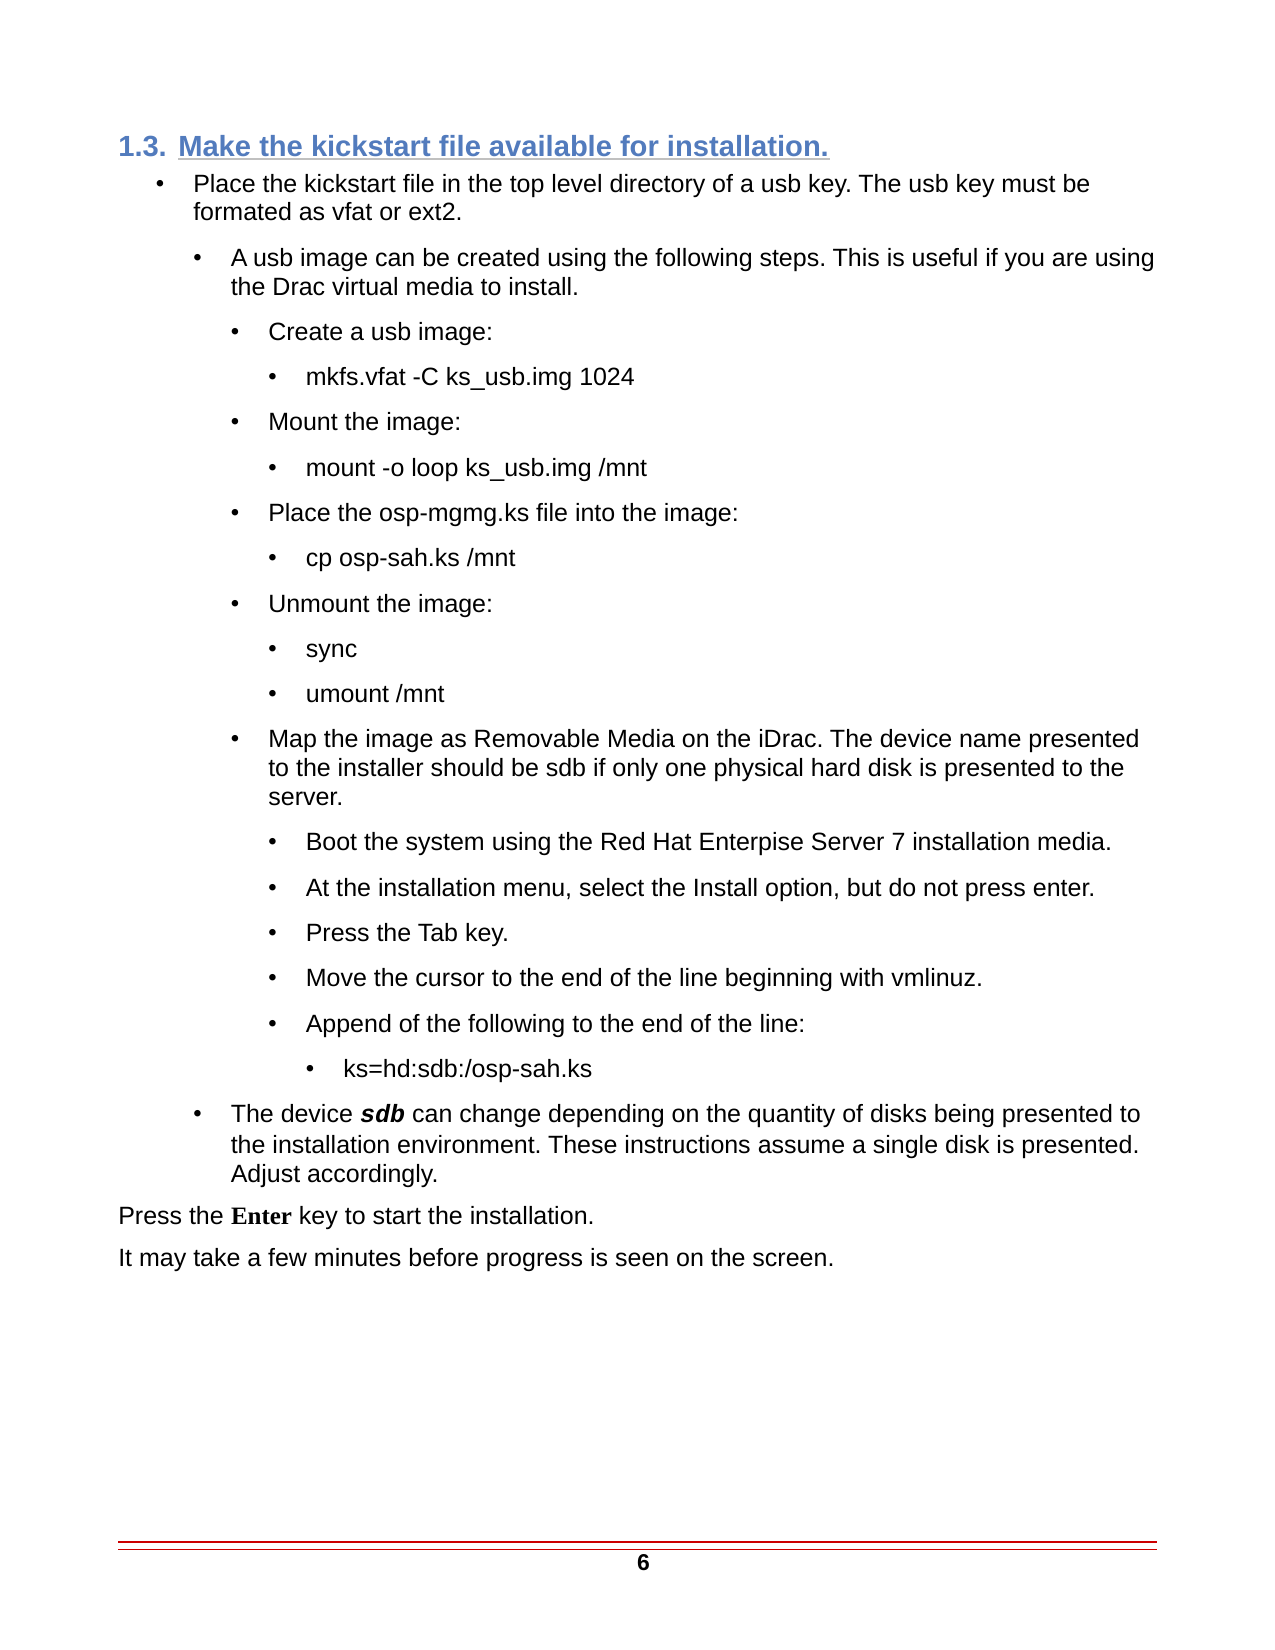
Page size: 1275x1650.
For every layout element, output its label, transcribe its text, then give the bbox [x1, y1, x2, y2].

list Append of the following to the end of the line: [268, 1008, 1157, 1037]
list cp osp-sah.ks /mnt [268, 543, 1157, 572]
list Place the osp-mgmg.ks file into the image: [231, 498, 1157, 527]
list A usb image can be created using the following steps. This is useful if you are using the Drac virtual media to install. [193, 243, 1157, 300]
list The device sdb can change depending on the quantity of disks being presented to the installation environment. These instructions assume a single disk is presented. Adjust accordingly. [193, 1099, 1157, 1188]
list Unmount the image: [231, 588, 1157, 617]
subtitle Make the kickstart file available for installation. [118, 129, 1157, 163]
list mount -o loop ks_usb.img /mnt [268, 453, 1157, 481]
list Map the image as Removable Media on the iDrac. The device name presented to the installer should be sdb if only one physical hard disk is presented to the server. [231, 724, 1157, 811]
list mkfs.vfat -C ks_usb.img 1024 [268, 362, 1157, 391]
list Mount the image: [231, 407, 1157, 436]
list Move the cursor to the end of the line beginning with vmlinuz. [268, 963, 1157, 992]
list Boot the system using the Red Hat Enterpise Server 7 installation media. [268, 827, 1157, 856]
list Place the kickstart file in the top level directory of a usb key. The usb key must be formated as vfat or ext2. [156, 168, 1157, 226]
list ks=hd:sdb:/osp-sah.ks [306, 1054, 1157, 1083]
list Create a usb image: [231, 317, 1157, 346]
text Press the Enter key to start the installation. [118, 1201, 1157, 1230]
list sync [268, 634, 1157, 663]
list At the installation menu, select the Install option, but do not press enter. [268, 873, 1157, 901]
list Press the Tab key. [268, 918, 1157, 947]
text It may take a few minutes before progress is seen on the screen. [118, 1242, 1157, 1271]
list umount /mnt [268, 679, 1157, 708]
